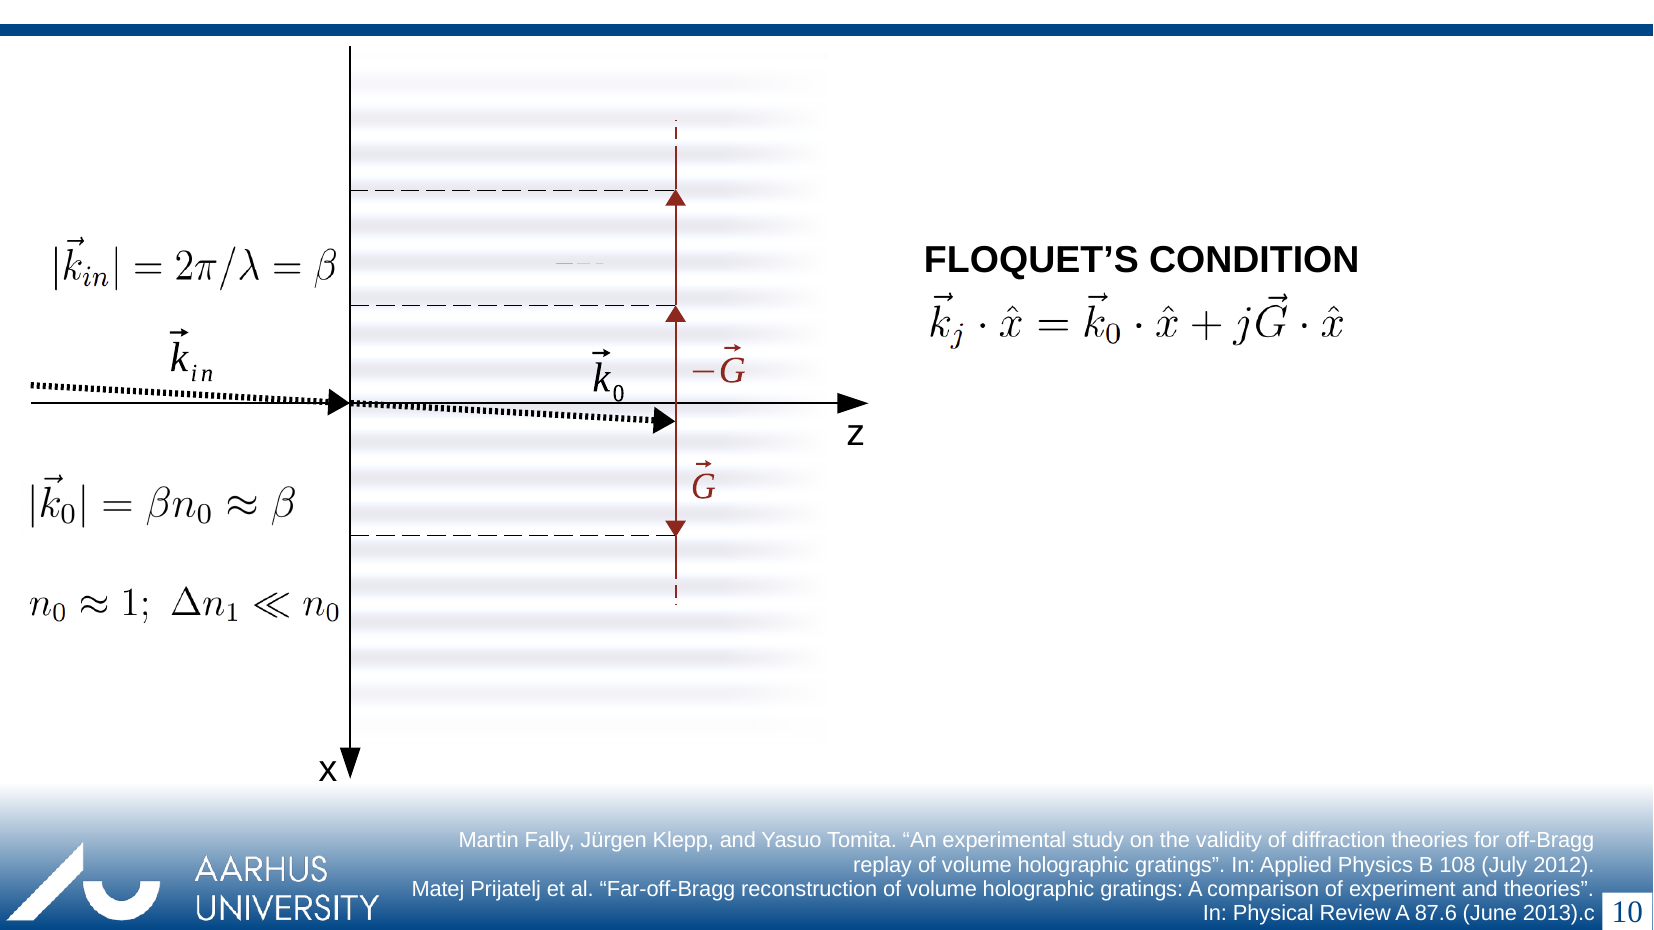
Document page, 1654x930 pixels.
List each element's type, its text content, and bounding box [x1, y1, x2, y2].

picture [26, 229, 344, 301]
text_box FLOQUET’S CONDITION [909, 230, 1477, 288]
text_box [171, 341, 189, 372]
text_box Martin Fally, Jürgen Klepp, and Yasuo Tomita. “An experimental study on the validity of diffraction theories for off-Bragg replay of volume holographic gratings”. In: Applied Physics B 108 (July 2012). Matej Prijatelj et al. “Far-off-Bragg reconstruction of volume holographic gratings: A comparison of experiment and theories”. In: Physical Review A 87.6 (June 2013).c [395, 820, 1611, 930]
text_box [348, 43, 832, 402]
text_box [201, 369, 213, 382]
text_box [169, 328, 189, 337]
picture [5, 841, 395, 928]
text_box z [831, 404, 881, 461]
picture [919, 288, 1355, 357]
text_box x [303, 739, 353, 797]
text_box [351, 404, 830, 761]
picture [20, 468, 305, 538]
text_box [191, 369, 196, 382]
picture [18, 405, 349, 739]
